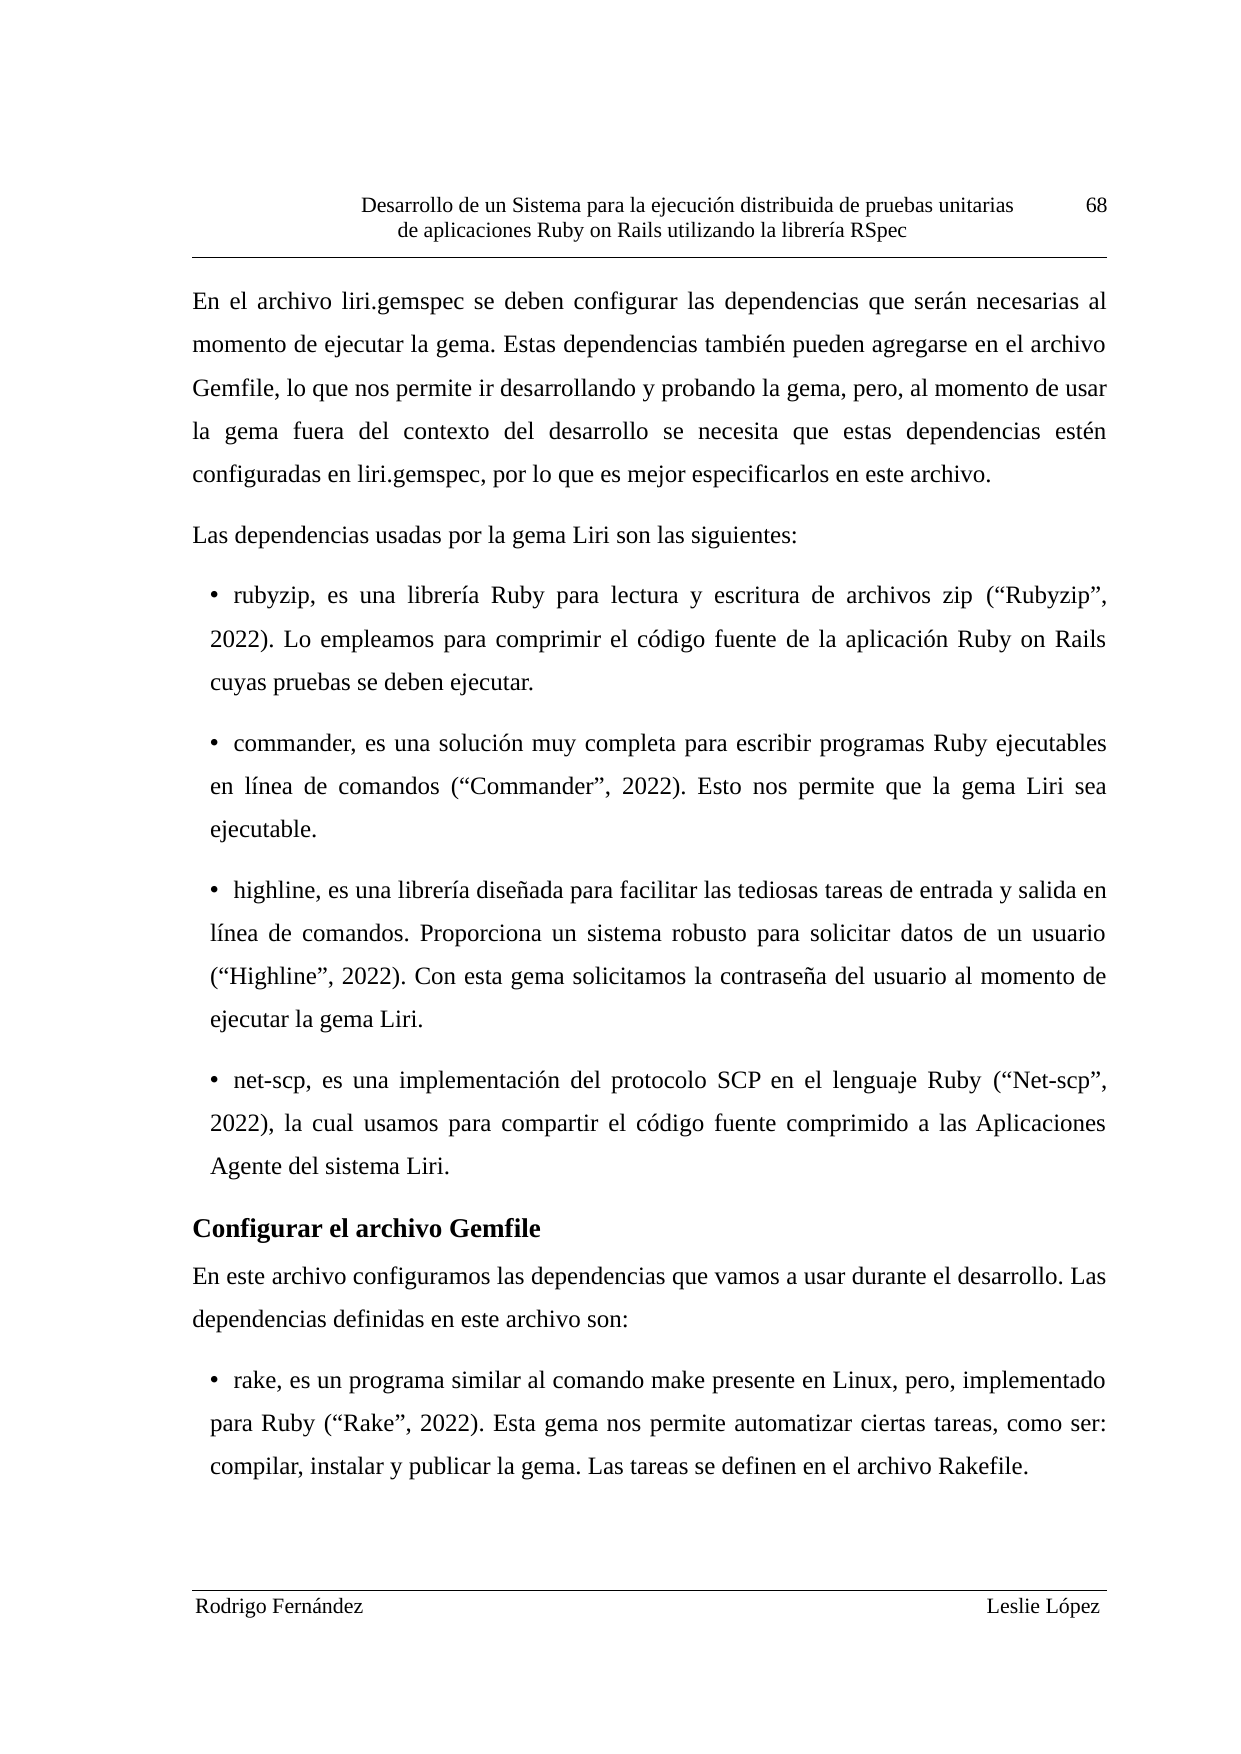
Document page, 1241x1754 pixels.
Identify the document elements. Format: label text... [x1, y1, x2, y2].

list commander, es una solución muy completa para escribir programas Ruby ejecutables en línea de comandos (“Commander”, 2022)⁠. Esto nos permite que la gema Liri sea ejecutable. [210, 728, 1107, 843]
list net-scp, es una implementación del protocolo SCP en el lenguaje Ruby (“Net-scp”, 2022)⁠, la cual usamos para compartir el código fuente comprimido a las Aplicaciones Agente del sistema Liri. [210, 1065, 1107, 1180]
list highline, es una librería diseñada para facilitar las tediosas tareas de entrada y salida en línea de comandos. Proporciona un sistema robusto para solicitar datos de un usuario (“Highline”, 2022)⁠. Con esta gema solicitamos la contraseña del usuario al momento de ejecutar la gema Liri. [210, 875, 1107, 1033]
text En el archivo liri.gemspec se deben configurar las dependencias que serán necesarias al momento de ejecutar la gema. Estas dependencias también pueden agregarse en el archivo Gemfile, lo que nos permite ir desarrollando y probando la gema, pero, al momento de usar la gema fuera del contexto del desarrollo se necesita que estas dependencias estén configuradas en liri.gemspec, por lo que es mejor especificarlos en este archivo. [192, 286, 1107, 488]
text Las dependencias usadas por la gema Liri son las siguientes: [192, 520, 1107, 548]
list rake, es un programa similar al comando make presente en Linux, pero, implementado para Ruby (“Rake”, 2022)⁠. Esta gema nos permite automatizar ciertas tareas, como ser: compilar, instalar y publicar la gema. Las tareas se definen en el archivo Rakefile. [210, 1365, 1107, 1480]
text En este archivo configuramos las dependencias que vamos a usar durante el desarrollo. Las dependencias definidas en este archivo son: [192, 1261, 1107, 1333]
list rubyzip, es una librería Ruby para lectura y escritura de archivos zip (“Rubyzip”, 2022)⁠. Lo empleamos para comprimir el código fuente de la aplicación Ruby on Rails cuyas pruebas se deben ejecutar. [210, 581, 1107, 696]
text Configurar el archivo Gemfile [192, 1212, 1107, 1243]
